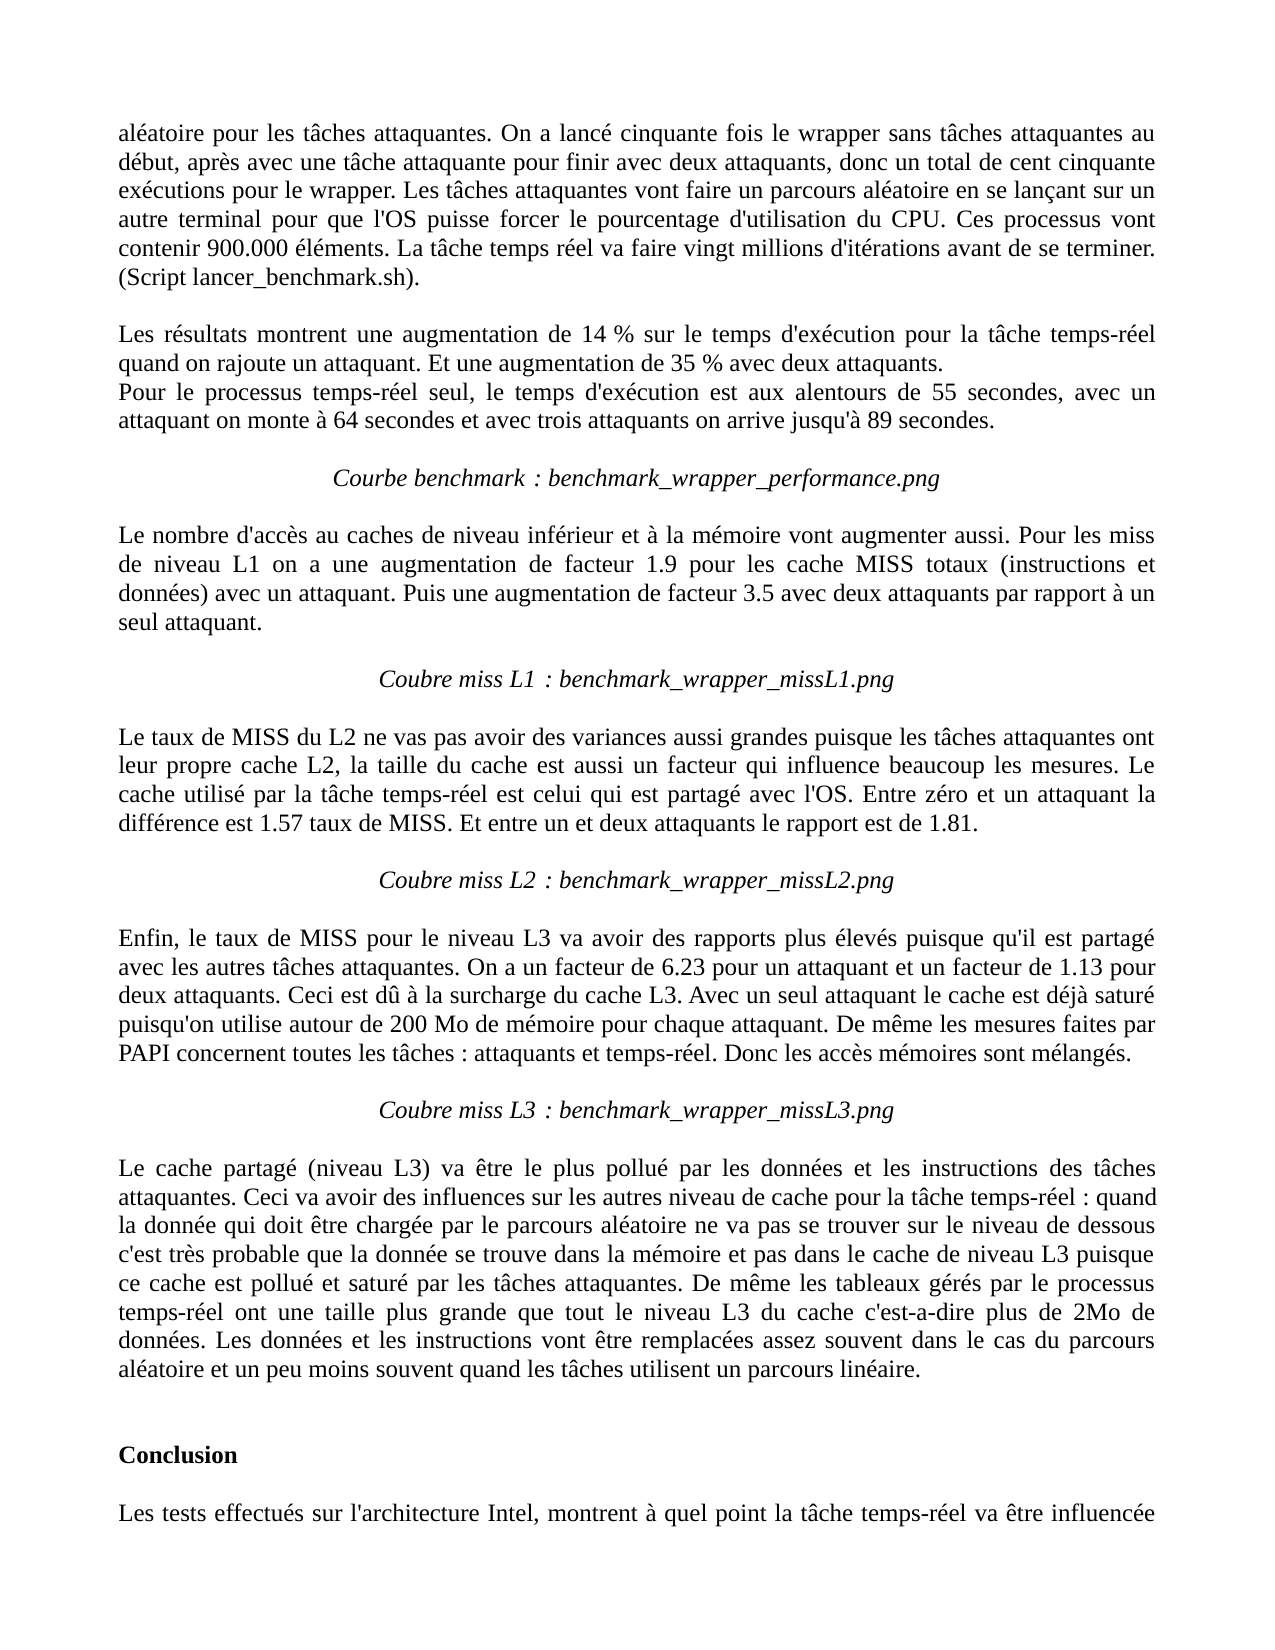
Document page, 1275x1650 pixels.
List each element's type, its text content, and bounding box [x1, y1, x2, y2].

text Le nombre d'accès au caches de niveau inférieur et à la mémoire vont augmenter aussi. Pour les miss de niveau L1 on a une augmentation de facteur 1.9 pour les cache MISS totaux (instructions et données) avec un attaquant. Puis une augmentation de facteur 3.5 avec deux attaquants par rapport à un seul attaquant. [118, 521, 1157, 636]
text Le cache partagé (niveau L3) va être le plus pollué par les données et les instructions des tâches attaquantes. Ceci va avoir des influences sur les autres niveau de cache pour la tâche temps-réel : quand la donnée qui doit être chargée par le parcours aléatoire ne va pas se trouver sur le niveau de dessous c'est très probable que la donnée se trouve dans la mémoire et pas dans le cache de niveau L3 puisque ce cache est pollué et saturé par les tâches attaquantes. De même les tableaux gérés par le processus temps-réel ont une taille plus grande que tout le niveau L3 du cache c'est-a-dire plus de 2Mo de données. Les données et les instructions vont être remplacées assez souvent dans le cas du parcours aléatoire et un peu moins souvent quand les tâches utilisent un parcours linéaire. [118, 1153, 1157, 1383]
text Les tests effectués sur l'architecture Intel, montrent à quel point la tâche temps-réel va être influencée [118, 1498, 1157, 1527]
text Les résultats montrent une augmentation de 14 % sur le temps d'exécution pour la tâche temps-réel quand on rajoute un attaquant. Et une augmentation de 35 % avec deux attaquants. [118, 319, 1157, 377]
text Courbe benchmark : benchmark_wrapper_performance.png [118, 463, 1157, 492]
text aléatoire pour les tâches attaquantes. On a lancé cinquante fois le wrapper sans tâches attaquantes au début, après avec une tâche attaquante pour finir avec deux attaquants, donc un total de cent cinquante exécutions pour le wrapper. Les tâches attaquantes vont faire un parcours aléatoire en se lançant sur un autre terminal pour que l'OS puisse forcer le pourcentage d'utilisation du CPU. Ces processus vont contenir 900.000 éléments. La tâche temps réel va faire vingt millions d'itérations avant de se terminer. (Script lancer_benchmark.sh). [118, 118, 1157, 291]
text Coubre miss L2 : benchmark_wrapper_missL2.png [118, 866, 1157, 894]
text Conclusion [118, 1441, 1157, 1469]
text Coubre miss L3 : benchmark_wrapper_missL3.png [118, 1096, 1157, 1124]
text Enfin, le taux de MISS pour le niveau L3 va avoir des rapports plus élevés puisque qu'il est partagé avec les autres tâches attaquantes. On a un facteur de 6.23 pour un attaquant et un facteur de 1.13 pour deux attaquants. Ceci est dû à la surcharge du cache L3. Avec un seul attaquant le cache est déjà saturé puisqu'on utilise autour de 200 Mo de mémoire pour chaque attaquant. De même les mesures faites par PAPI concernent toutes les tâches : attaquants et temps-réel. Donc les accès mémoires sont mélangés. [118, 923, 1157, 1067]
text Le taux de MISS du L2 ne vas pas avoir des variances aussi grandes puisque les tâches attaquantes ont leur propre cache L2, la taille du cache est aussi un facteur qui influence beaucoup les mesures. Le cache utilisé par la tâche temps-réel est celui qui est partagé avec l'OS. Entre zéro et un attaquant la différence est 1.57 taux de MISS. Et entre un et deux attaquants le rapport est de 1.81. [118, 722, 1157, 837]
text Pour le processus temps-réel seul, le temps d'exécution est aux alentours de 55 secondes, avec un attaquant on monte à 64 secondes et avec trois attaquants on arrive jusqu'à 89 secondes. [118, 377, 1157, 434]
text Coubre miss L1 : benchmark_wrapper_missL1.png [118, 664, 1157, 693]
